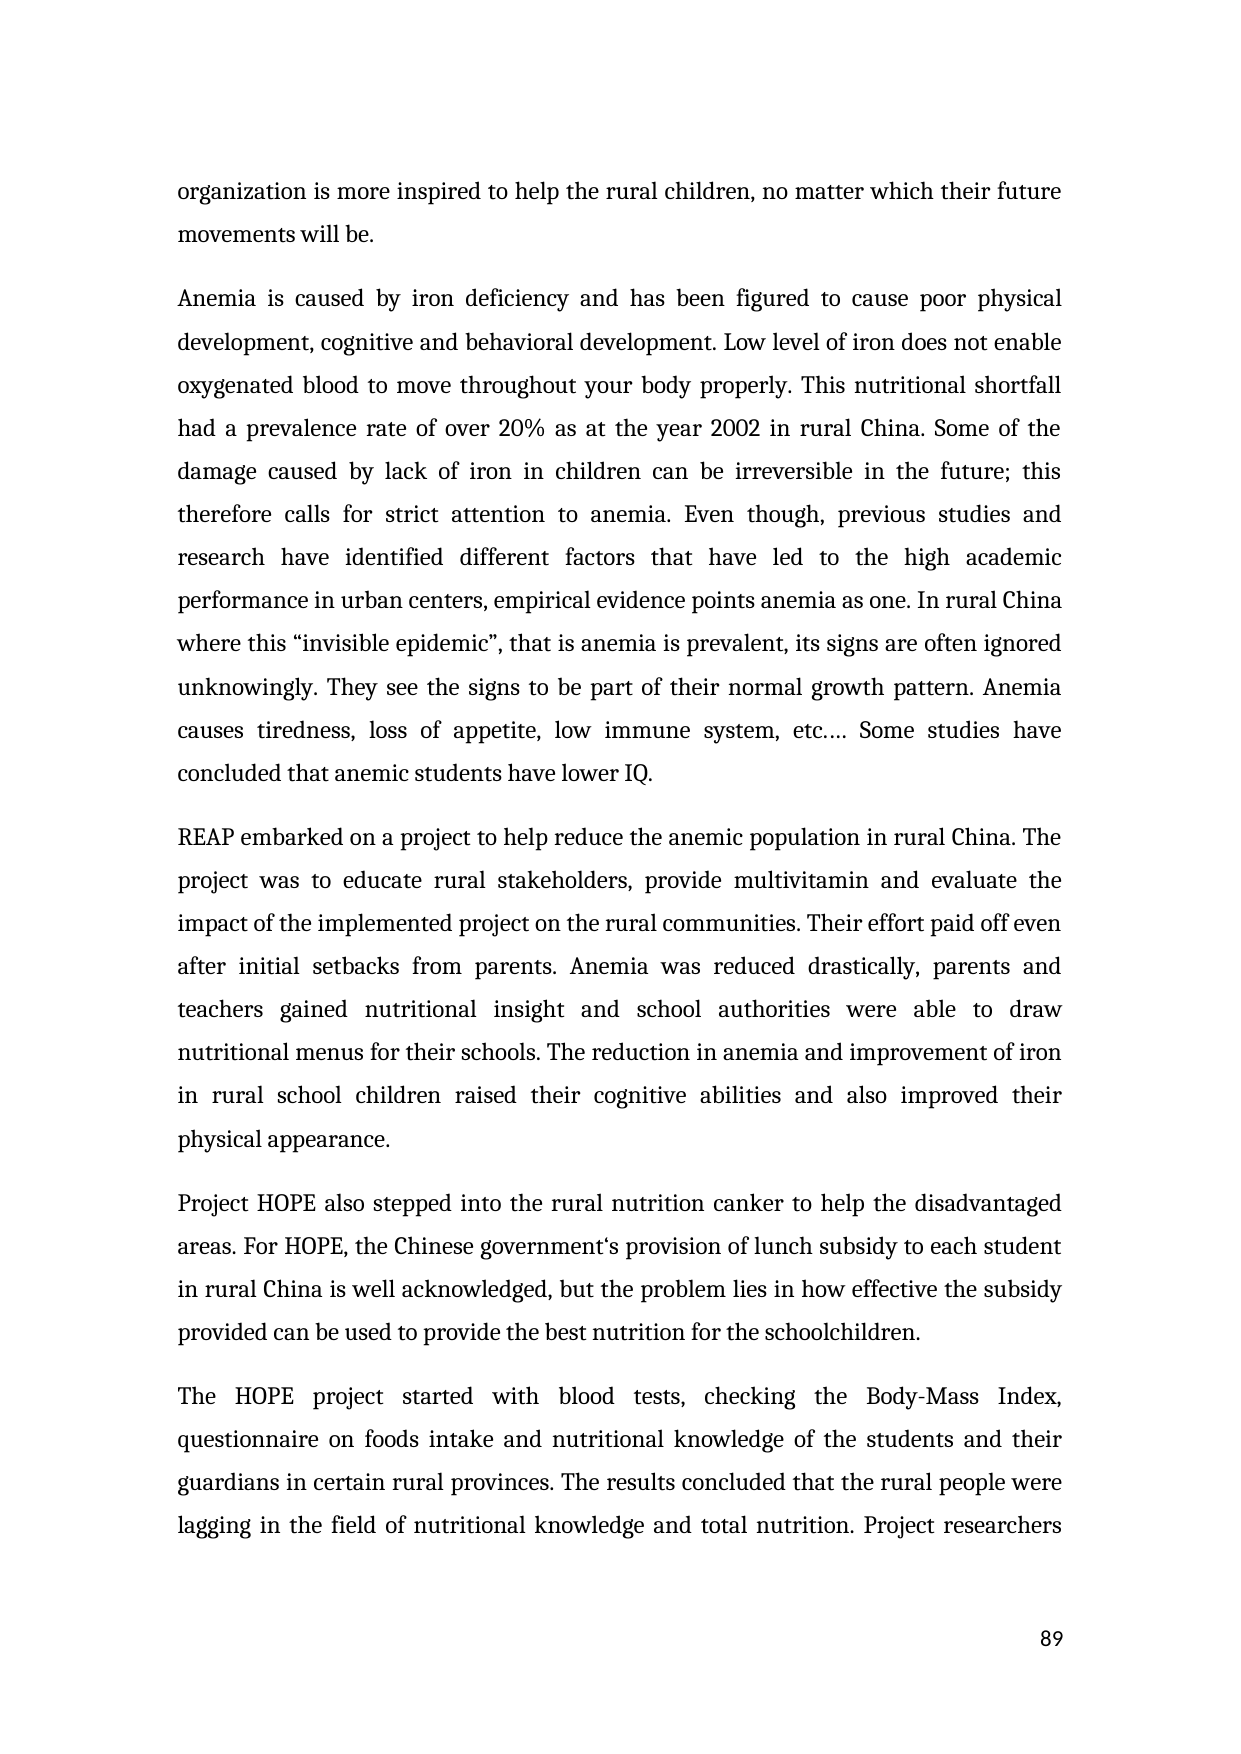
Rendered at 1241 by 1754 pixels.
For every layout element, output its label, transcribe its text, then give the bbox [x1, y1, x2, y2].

text The HOPE project started with blood tests, checking the Body-Mass Index, questionnaire on foods intake and nutritional knowledge of the students and their guardians in certain rural provinces. The results concluded that the rural people were lagging in the field of nutritional knowledge and total nutrition. Project researchers [177, 1382, 1063, 1540]
text organization is more inspired to help the rural children, no matter which their future movements will be. [177, 177, 1063, 249]
text REAP embarked on a project to help reduce the anemic population in rural China. The project was to educate rural stakeholders, provide multivitamin and evaluate the impact of the implemented project on the rural communities. Their effort paid off even after initial setbacks from parents. Anemia was reduced drastically, parents and teachers gained nutritional insight and school authorities were able to draw nutritional menus for their schools. The reduction in anemia and improvement of iron in rural school children raised their cognitive abilities and also improved their physical appearance. [177, 823, 1063, 1153]
text Project HOPE also stepped into the rural nutrition canker to help the disadvantaged areas. For HOPE, the Chinese government‘s provision of lunch subsidy to each student in rural China is well acknowledged, but the problem lies in how effective the subsidy provided can be used to provide the best nutrition for the schoolchildren. [177, 1188, 1063, 1347]
text Anemia is caused by iron deficiency and has been figured to cause poor physical development, cognitive and behavioral development. Low level of iron does not enable oxygenated blood to move throughout your body properly. This nutritional shortfall had a prevalence rate of over 20% as at the year 2002 in rural China. Some of the damage caused by lack of iron in children can be irreversible in the future; this therefore calls for strict attention to anemia. Even though, previous studies and research have identified different factors that have led to the high academic performance in urban centers, empirical evidence points anemia as one. In rural China where this “invisible epidemic”, that is anemia is prevalent, its signs are often ignored unknowingly. They see the signs to be part of their normal growth pattern. Anemia causes tiredness, loss of appetite, low immune system, etc.… Some studies have concluded that anemic students have lower IQ. [177, 284, 1063, 787]
